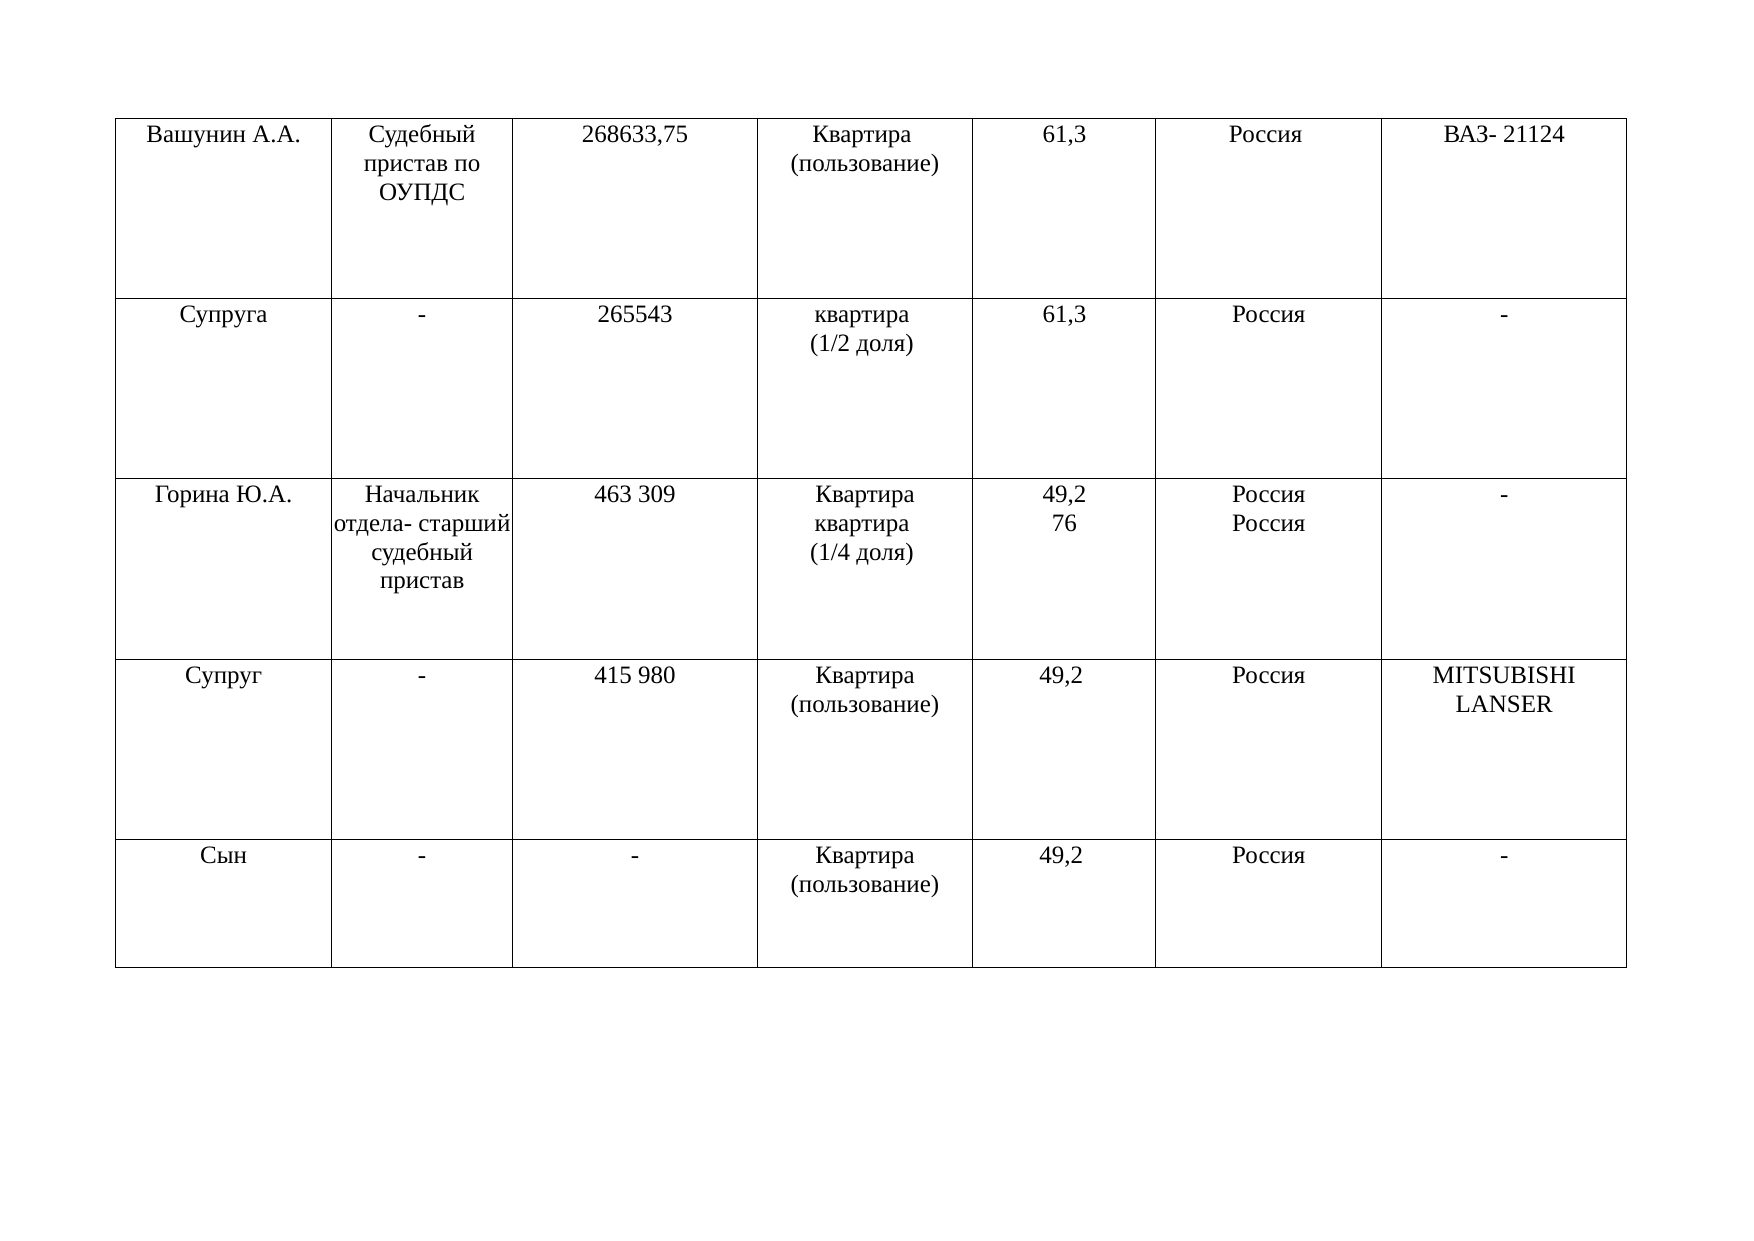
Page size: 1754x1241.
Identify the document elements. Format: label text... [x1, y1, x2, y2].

table_cell 463 309 [513, 479, 757, 659]
table_cell Сын [116, 840, 331, 967]
table_cell Квартира (пользование) [758, 840, 972, 967]
table_cell Квартира (пользование) [758, 119, 972, 298]
table_cell 61,3 [973, 299, 1155, 478]
table_cell - [332, 299, 512, 478]
table_cell 61,3 [973, 119, 1155, 298]
table_cell MITSUBISHI LANSER [1382, 660, 1626, 839]
table_cell Квартира квартира (1/4 доля) [758, 479, 972, 659]
table_cell [1627, 118, 1634, 298]
table_cell - [332, 660, 512, 839]
table_cell Россия [1156, 660, 1381, 839]
table_cell 265543 [513, 299, 757, 478]
table_cell 415 980 [513, 660, 757, 839]
table_cell Россия [1156, 299, 1381, 478]
table_cell [1627, 839, 1634, 967]
table_cell Супруга [116, 299, 331, 478]
table_cell Супруг [116, 660, 331, 839]
table_cell [1627, 659, 1634, 839]
table_cell - [1382, 840, 1626, 967]
table_cell квартира (1/2 доля) [758, 299, 972, 478]
table_cell 49,2 [973, 840, 1155, 967]
table_cell ВАЗ- 21124 [1382, 119, 1626, 298]
table_cell - [1382, 299, 1626, 478]
table_cell - [332, 840, 512, 967]
table_cell Горина Ю.А. [116, 479, 331, 659]
table_cell Судебный пристав по ОУПДС [332, 119, 512, 298]
table_cell Квартира (пользование) [758, 660, 972, 839]
table_cell Вашунин А.А. [116, 119, 331, 298]
table_cell 49,2 76 [973, 479, 1155, 659]
table_cell - [513, 840, 757, 967]
table_cell - [1382, 479, 1626, 659]
table_cell [1627, 298, 1634, 478]
table_cell Россия Россия [1156, 479, 1381, 659]
table_cell [1627, 478, 1634, 659]
table_cell Россия [1156, 840, 1381, 967]
table_cell 268633,75 [513, 119, 757, 298]
table_cell 49,2 [973, 660, 1155, 839]
table_cell Начальник отдела- старший судебный пристав [332, 479, 512, 659]
table_cell Россия [1156, 119, 1381, 298]
